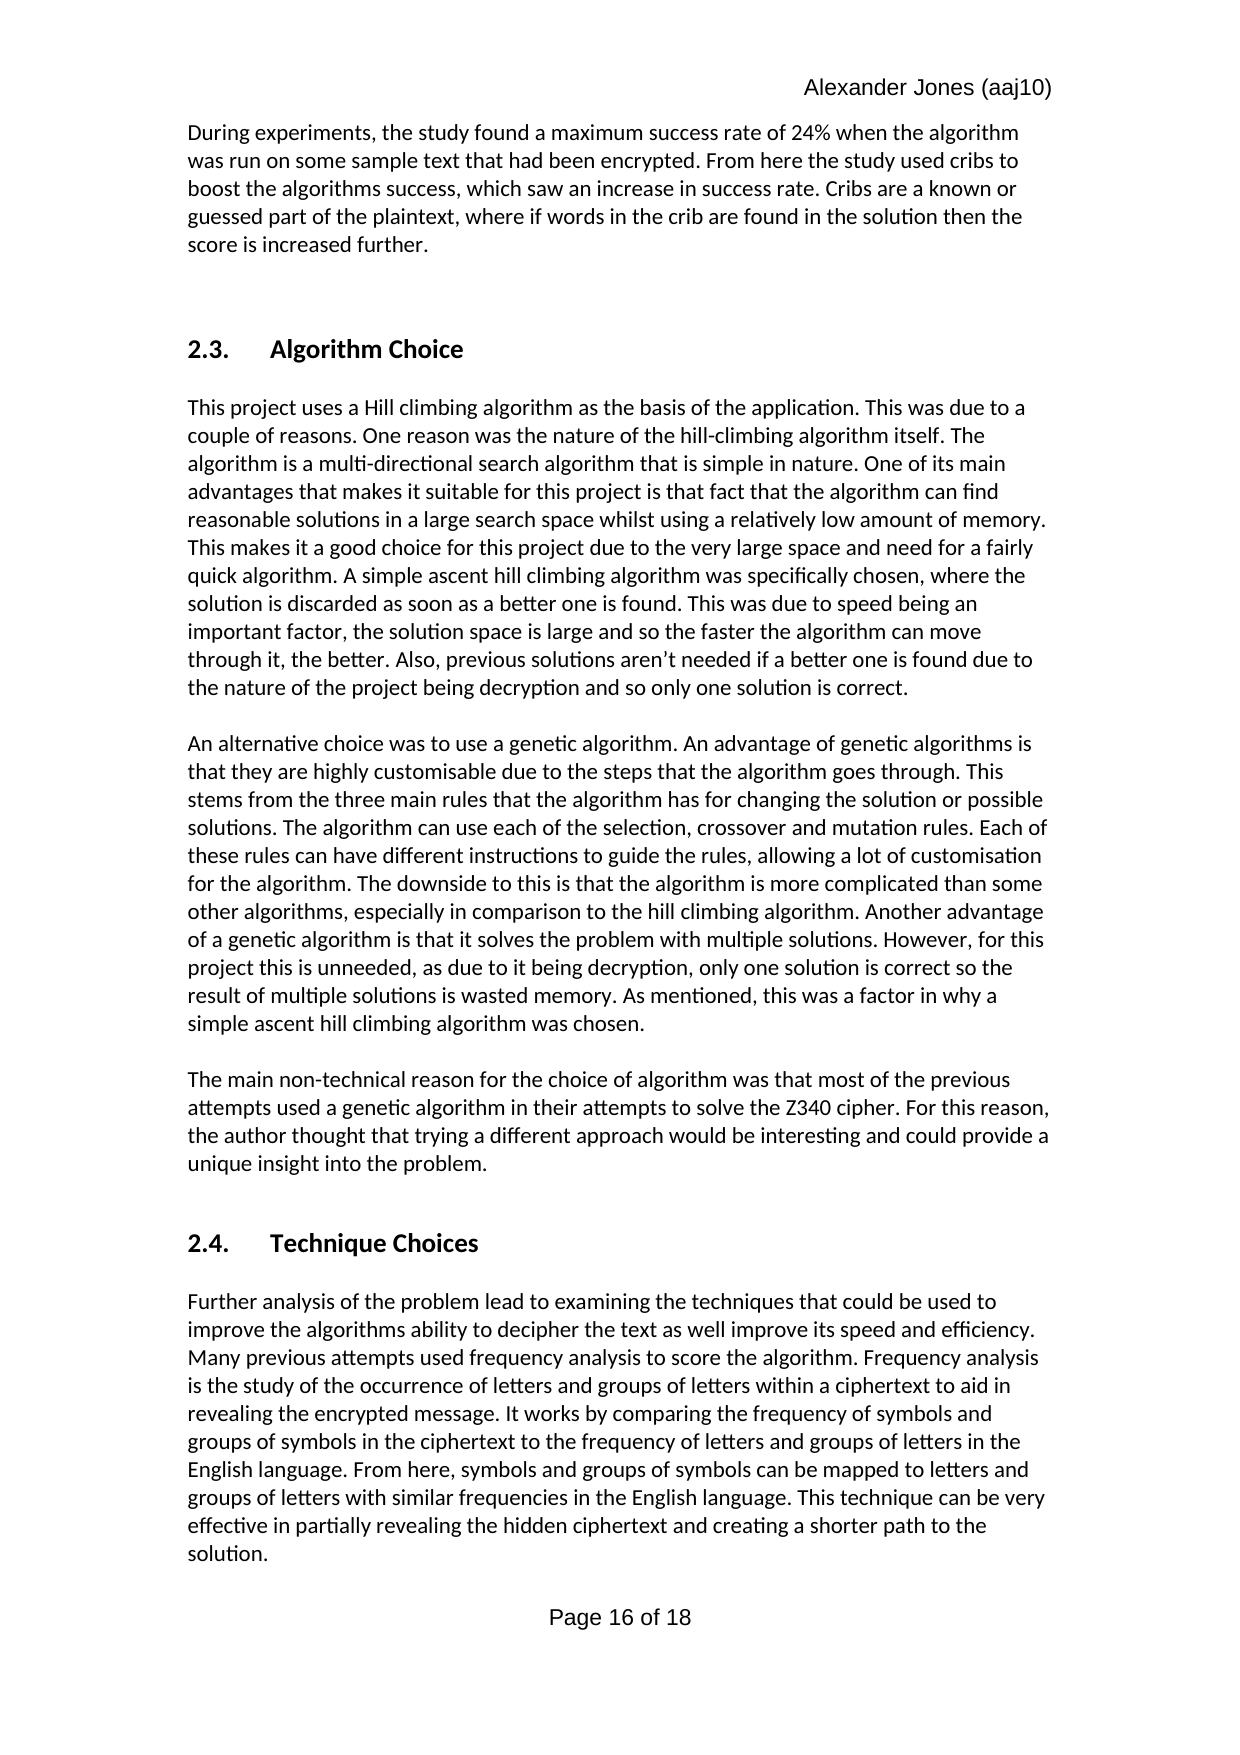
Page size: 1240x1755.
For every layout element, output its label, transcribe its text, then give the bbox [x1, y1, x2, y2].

subtitle Algorithm Choice [187, 332, 1052, 365]
subtitle Technique Choices [187, 1226, 1052, 1259]
text An alternative choice was to use a genetic algorithm. An advantage of genetic algorithms is that they are highly customisable due to the steps that the algorithm goes through. This stems from the three main rules that the algorithm has for changing the solution or possible solutions. The algorithm can use each of the selection, crossover and mutation rules. Each of these rules can have different instructions to guide the rules, allowing a lot of customisation for the algorithm. The downside to this is that the algorithm is more complicated than some other algorithms, especially in comparison to the hill climbing algorithm. Another advantage of a genetic algorithm is that it solves the problem with multiple solutions. However, for this project this is unneeded, as due to it being decryption, only one solution is correct so the result of multiple solutions is wasted memory. As mentioned, this was a factor in why a simple ascent hill climbing algorithm was chosen. [187, 729, 1052, 1037]
text The main non-technical reason for the choice of algorithm was that most of the previous attempts used a genetic algorithm in their attempts to solve the Z340 cipher. For this reason, the author thought that trying a different approach would be interesting and could provide a unique insight into the problem. [187, 1065, 1052, 1177]
text Further analysis of the problem lead to examining the techniques that could be used to improve the algorithms ability to decipher the text as well improve its speed and efficiency. Many previous attempts used frequency analysis to score the algorithm. Frequency analysis is the study of the occurrence of letters and groups of letters within a ciphertext to aid in revealing the encrypted message. It works by comparing the frequency of symbols and groups of symbols in the ciphertext to the frequency of letters and groups of letters in the English language. From here, symbols and groups of symbols can be mapped to letters and groups of letters with similar frequencies in the English language. This technique can be very effective in partially revealing the hidden ciphertext and creating a shorter path to the solution. [187, 1287, 1052, 1567]
text This project uses a Hill climbing algorithm as the basis of the application. This was due to a couple of reasons. One reason was the nature of the hill-climbing algorithm itself. The algorithm is a multi-directional search algorithm that is simple in nature. One of its main advantages that makes it suitable for this project is that fact that the algorithm can find reasonable solutions in a large search space whilst using a relatively low amount of memory. This makes it a good choice for this project due to the very large space and need for a fairly quick algorithm. A simple ascent hill climbing algorithm was specifically chosen, where the solution is discarded as soon as a better one is found. This was due to speed being an important factor, the solution space is large and so the faster the algorithm can move through it, the better. Also, previous solutions aren’t needed if a better one is found due to the nature of the project being decryption and so only one solution is correct. [187, 393, 1052, 701]
text During experiments, the study found a maximum success rate of 24% when the algorithm was run on some sample text that had been encrypted. From here the study used cribs to boost the algorithms success, which saw an increase in success rate. Cribs are a known or guessed part of the plaintext, where if words in the crib are found in the solution then the score is increased further. [187, 118, 1052, 258]
